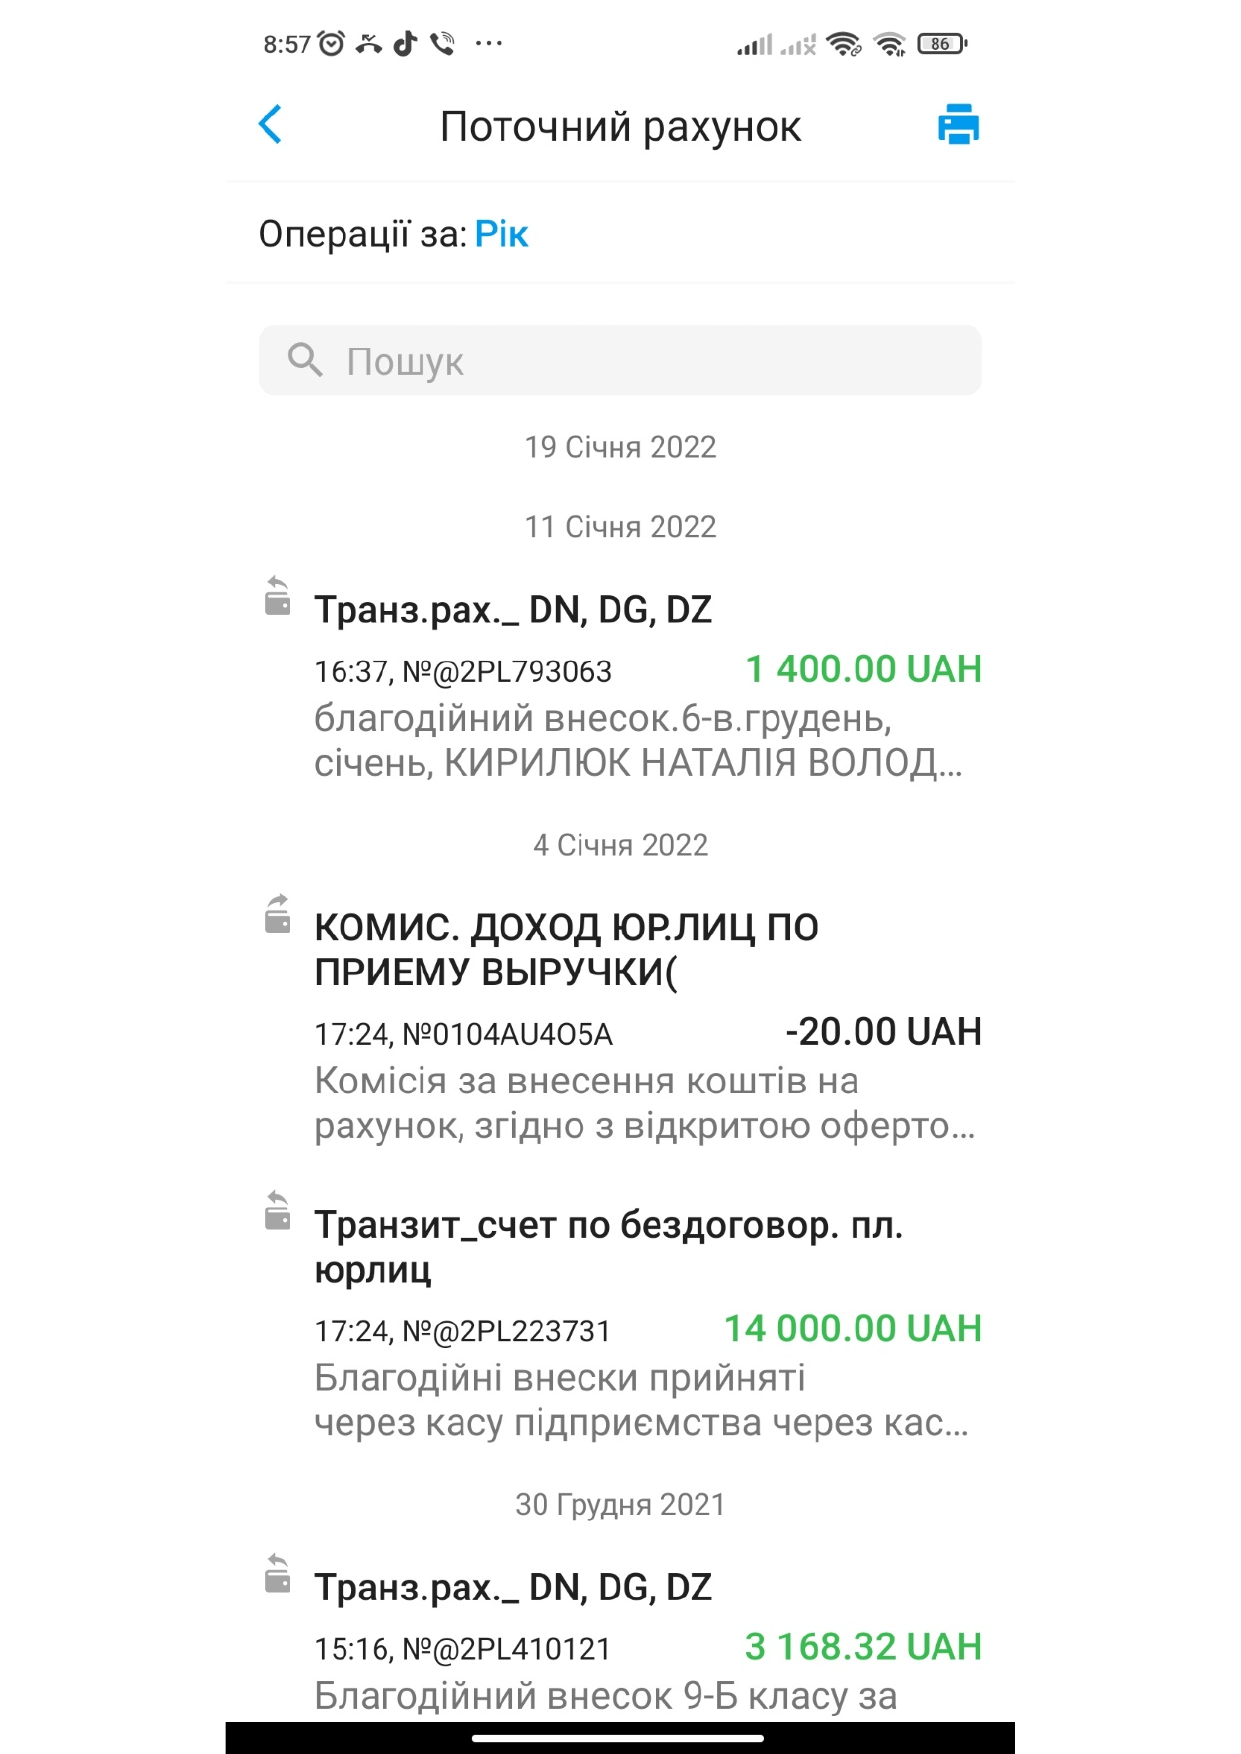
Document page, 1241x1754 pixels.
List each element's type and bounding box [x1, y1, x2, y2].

picture [225, 0, 1015, 1754]
